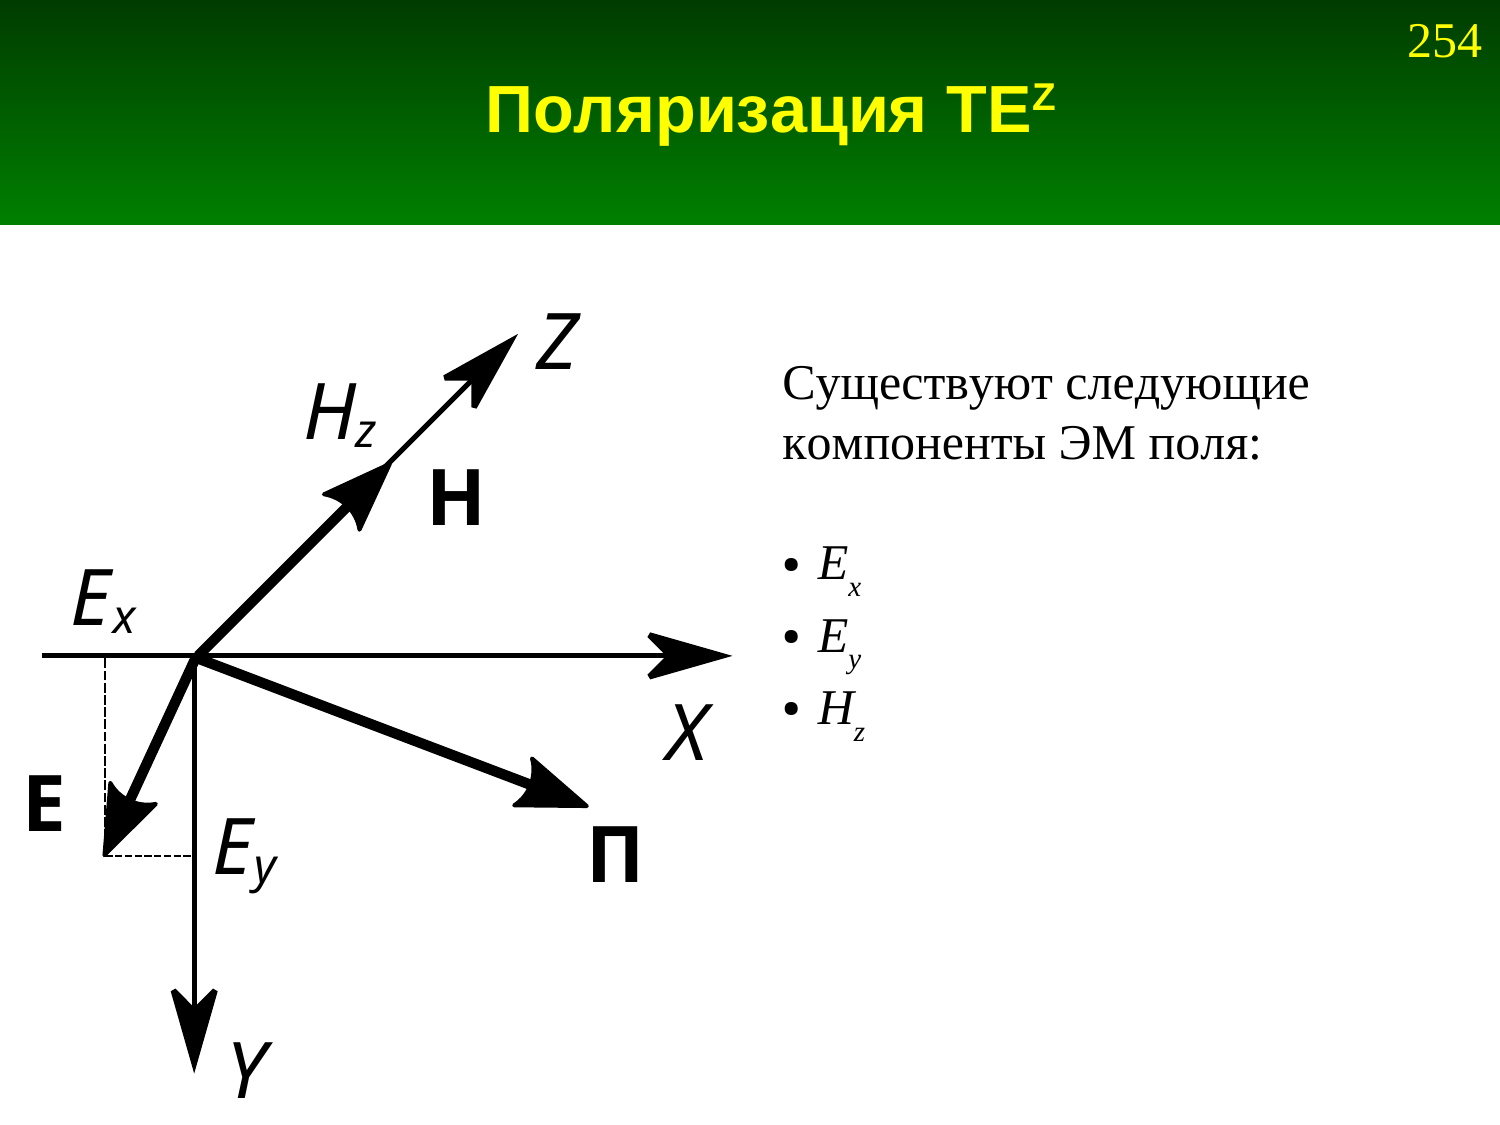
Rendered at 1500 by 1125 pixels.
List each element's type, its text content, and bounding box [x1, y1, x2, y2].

picture [29, 312, 733, 1099]
title Поляризация TEZ [100, 7, 1441, 204]
text_box Существуют следующие компоненты ЭМ поля: Ex Ey Hz [767, 342, 1326, 755]
